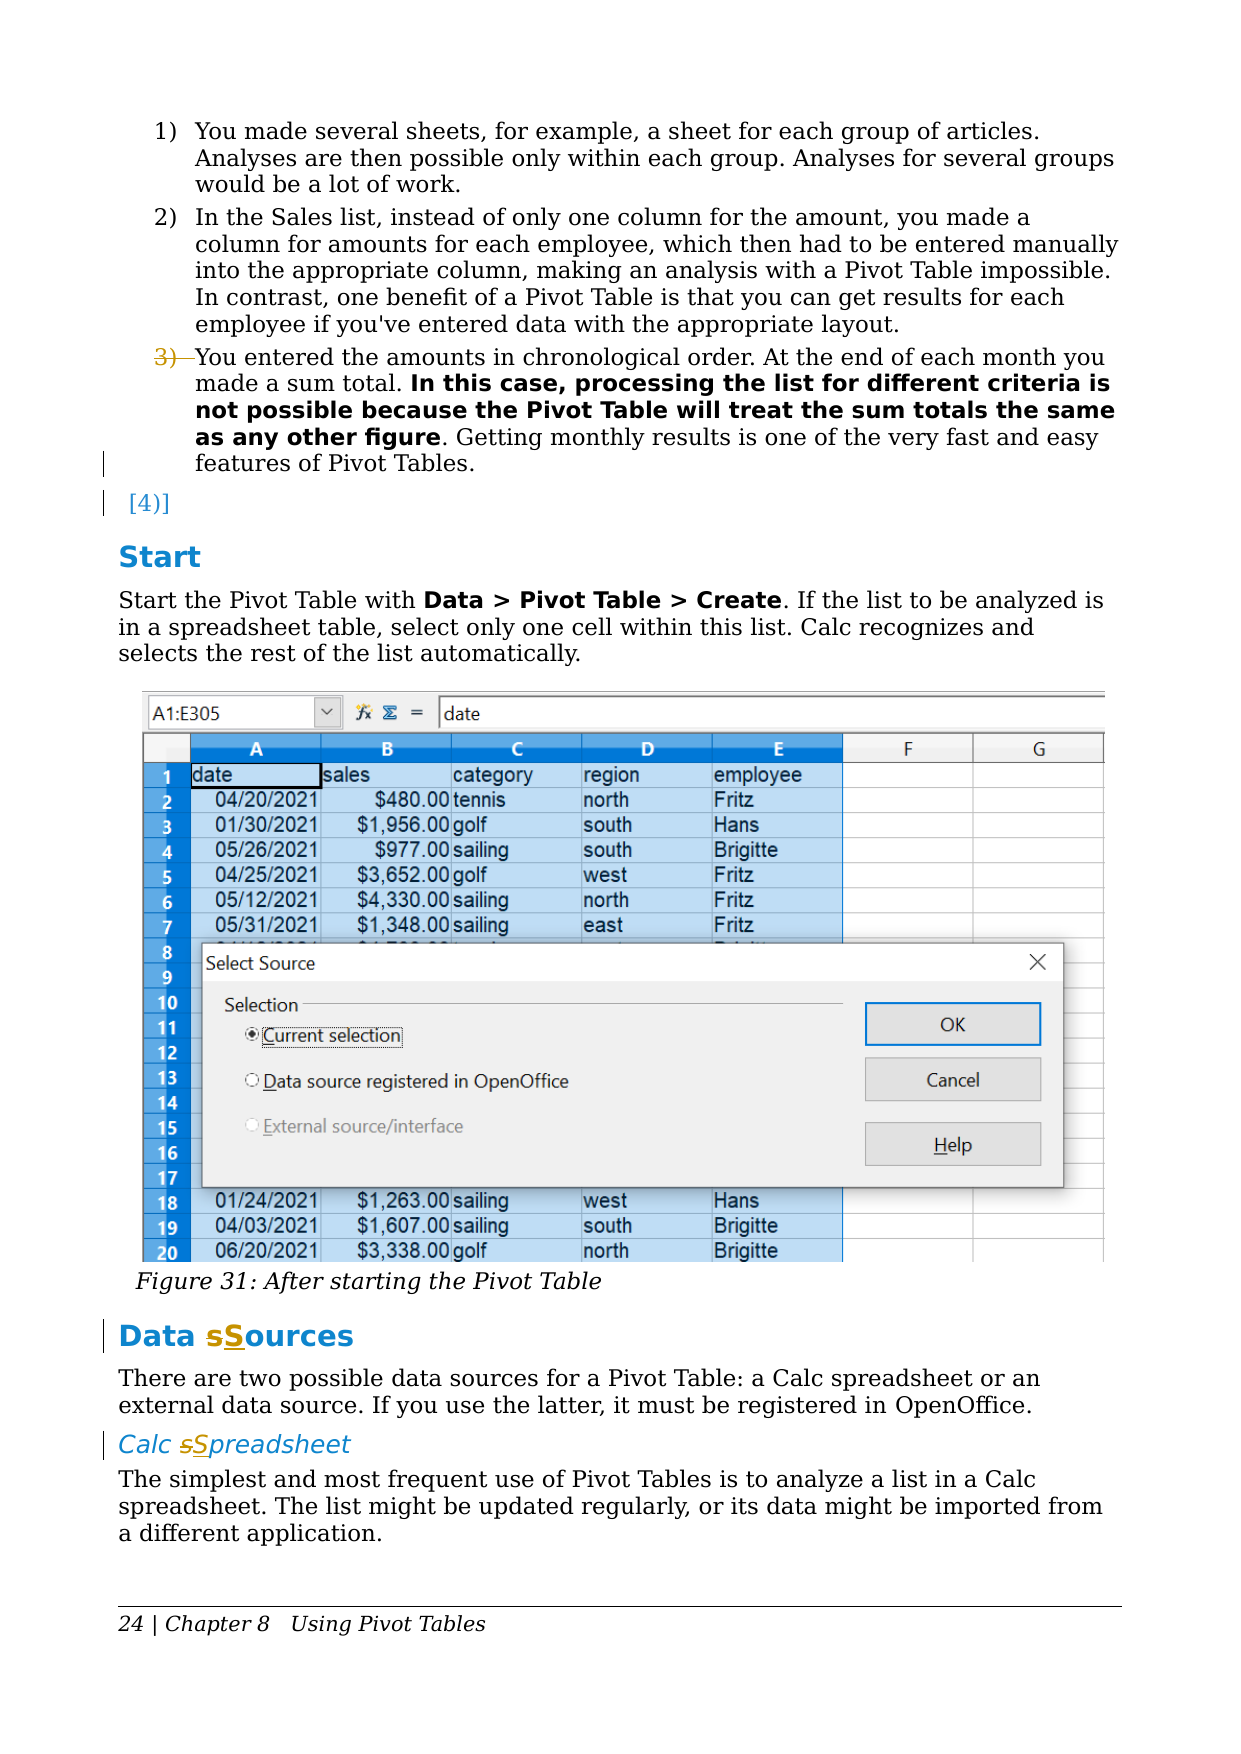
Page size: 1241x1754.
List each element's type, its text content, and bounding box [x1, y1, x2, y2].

subtitle Calc Spreadsheet [118, 1431, 1122, 1460]
subtitle Start [118, 541, 1122, 575]
list In the Sales list, instead of only one column for the amount, you made a column for amounts for each employee, which then had to be entered manually into the appropriate column, making an analysis with a Pivot Table impossible. In contrast, one benefit of a Pivot Table is that you can get results for each employee if you've entered data with the appropriate layout. [177, 204, 1122, 338]
subtitle Data Sources [118, 1319, 1122, 1353]
text Start the Pivot Table with Data > Pivot Table > Create. If the list to be analyzed is in a spreadsheet table, select only one cell within this list. Calc recognizes and selects the rest of the list automatically. [118, 587, 1122, 667]
list You made several sheets, for example, a sheet for each group of articles. Analyses are then possible only within each group. Analyses for several groups would be a lot of work. [177, 118, 1122, 198]
text Figure 31: After starting the Pivot Table [136, 1268, 1104, 1295]
text There are two possible data sources for a Pivot Table: a Calc spreadsheet or an external data source. If you use the latter, it must be registered in OpenOffice. [118, 1366, 1122, 1419]
text The simplest and most frequent use of Pivot Tables is to analyze a list in a Calc spreadsheet. The list might be updated regularly, or its data might be imported from a different application. [118, 1466, 1122, 1546]
picture [142, 691, 1105, 1262]
list You entered the amounts in chronological order. At the end of each month you made a sum total. In this case, processing the list for different criteria is not possible because the Pivot Table will treat the sum totals the same as any other figure. Getting monthly results is one of the very fast and easy features of Pivot Tables. [177, 344, 1122, 477]
